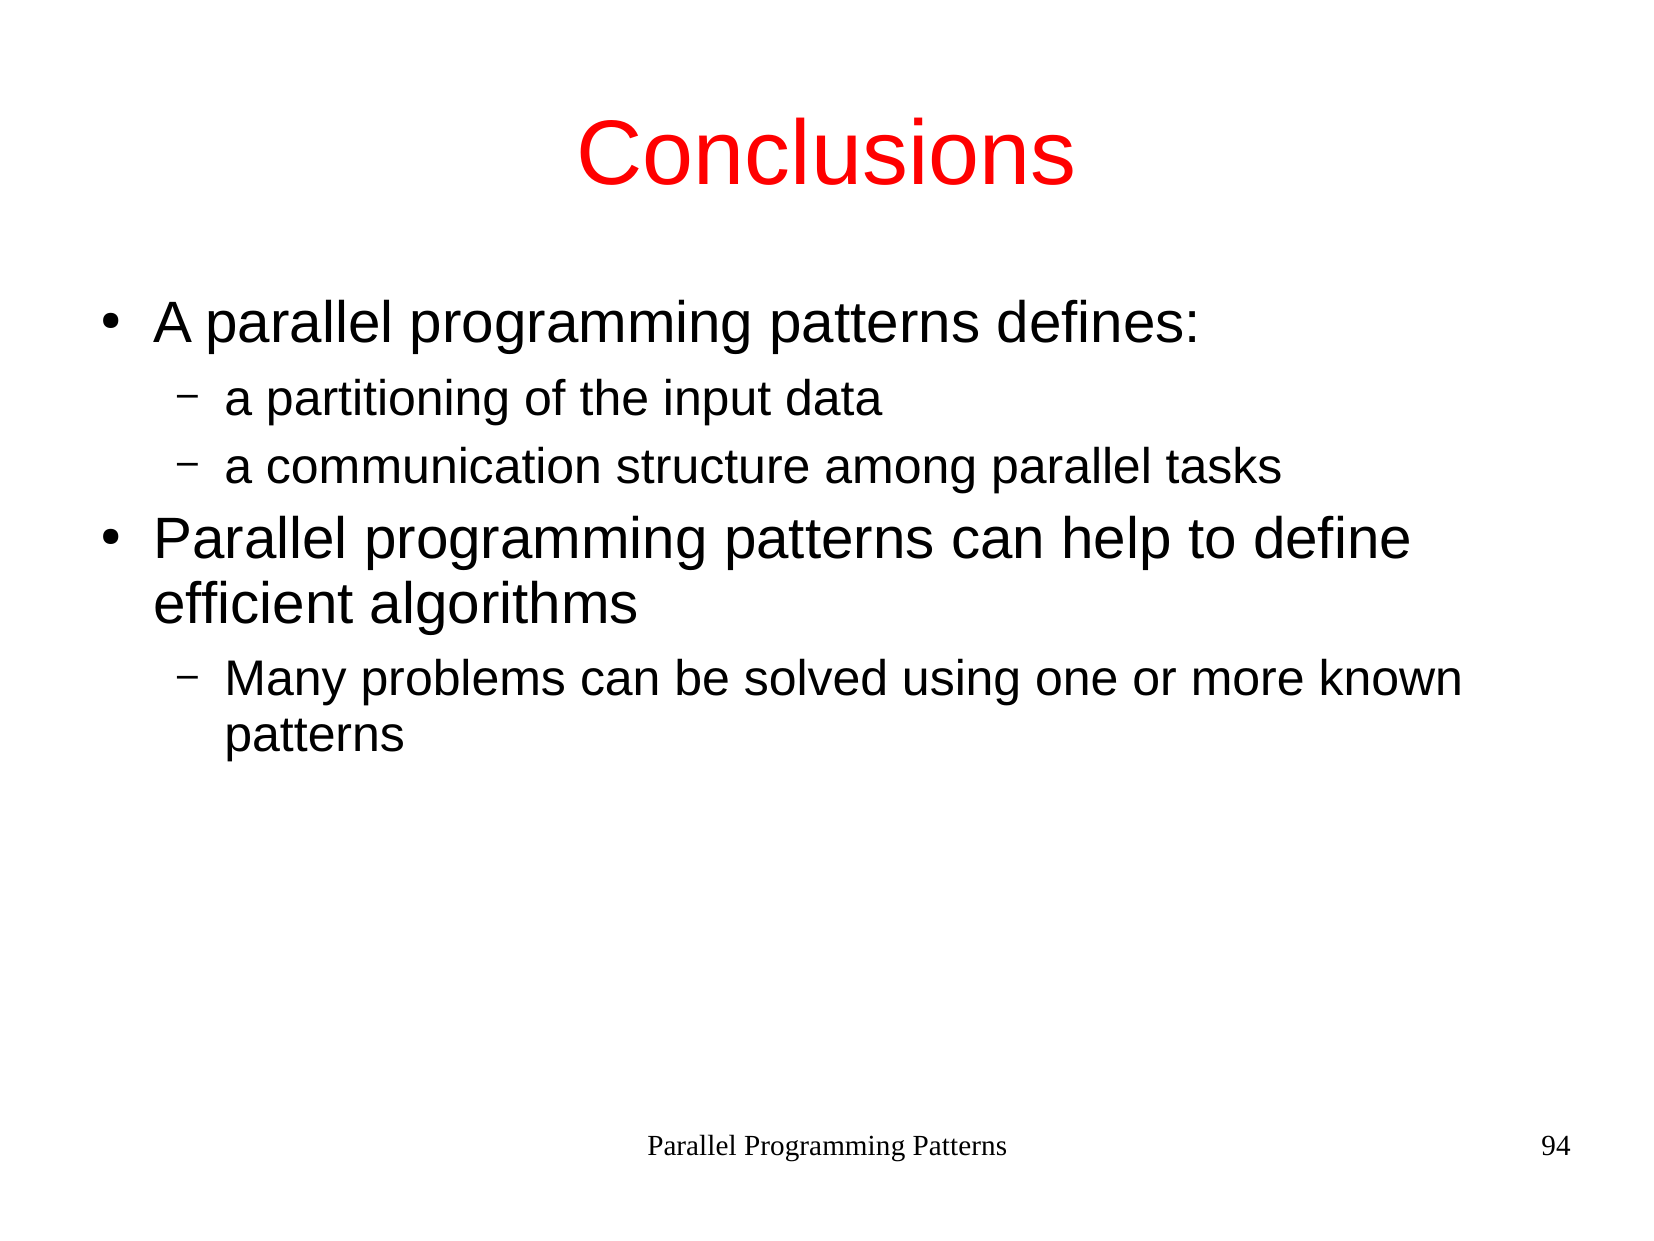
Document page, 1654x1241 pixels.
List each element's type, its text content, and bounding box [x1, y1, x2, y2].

title Conclusions [82, 49, 1571, 257]
list A parallel programming patterns defines: a partitioning of the input data a communication structure among parallel tasks Parallel programming patterns can help to define efficient algorithms Many problems can be solved using one or more known patterns [82, 290, 1571, 1109]
